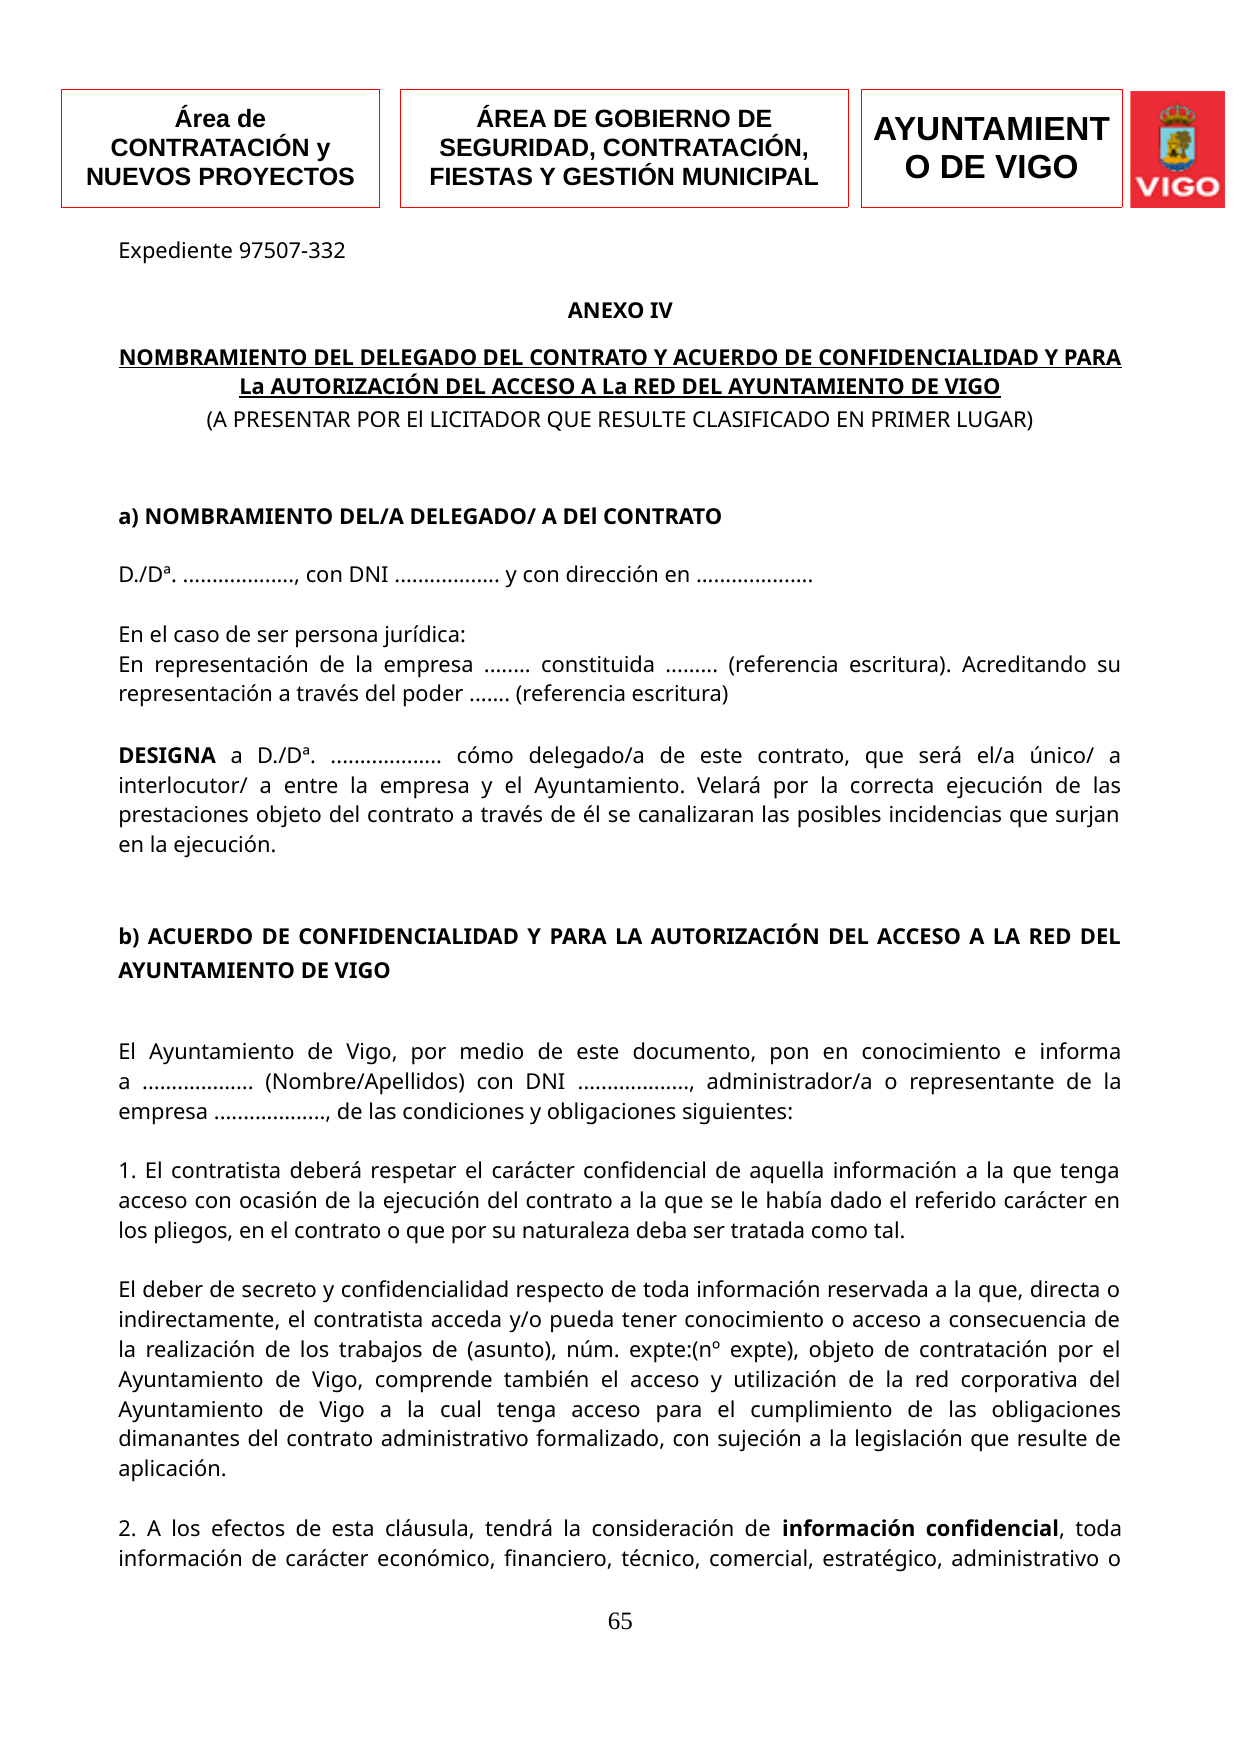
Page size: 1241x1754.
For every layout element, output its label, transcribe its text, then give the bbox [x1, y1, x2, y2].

text a) NOMBRAMIENTO DEL/A DELEGADO/ A DEl CONTRATO [118, 501, 1122, 530]
text (A PRESENTAR POR El LICITADOR QUE RESULTE CLASIFICADO EN PRIMER LUGAR) [118, 404, 1122, 434]
text ANEXO IV [118, 295, 1122, 324]
text La AUTORIZACIÓN DEL ACCESO A La RED DEL AYUNTAMIENTO DE VIGO [118, 368, 1122, 401]
text D./Dª. ..................., con DNI .................. y con dirección en .................... [118, 559, 1122, 589]
subtitle b) ACUERDO DE CONFIDENCIALIDAD Y PARA LA AUTORIZACIÓN DEL ACCESO A LA RED DEL AYUNTAMIENTO DE VIGO [118, 921, 1122, 985]
picture [1130, 91, 1225, 208]
text 1. El contratista deberá respetar el carácter confidencial de aquella información a la que tenga acceso con ocasión de la ejecución del contrato a la que se le había dado el referido carácter en los pliegos, en el contrato o que por su naturaleza deba ser tratada como tal. [118, 1155, 1122, 1244]
text En representación de la empresa ........ constituida ......... (referencia escritura). Acreditando su representación a través del poder ....... (referencia escritura) [118, 648, 1122, 708]
text NOMBRAMIENTO DEL DELEGADO DEL CONTRATO Y ACUERDO DE CONFIDENCIALIDAD Y PARA [118, 341, 1122, 367]
text 2. A los efectos de esta cláusula, tendrá la consideración de información confidencial, toda información de carácter económico, financiero, técnico, comercial, estratégico, administrativo o [118, 1513, 1122, 1572]
text El deber de secreto y confidencialidad respecto de toda información reservada a la que, directa o indirectamente, el contratista acceda y/o pueda tener conocimiento o acceso a consecuencia de la realización de los trabajos de (asunto), núm. expte:(nº expte), objeto de contratación por el Ayuntamiento de Vigo, comprende también el acceso y utilización de la red corporativa del Ayuntamiento de Vigo a la cual tenga acceso para el cumplimiento de las obligaciones dimanantes del contrato administrativo formalizado, con sujeción a la legislación que resulte de aplicación. [118, 1274, 1122, 1483]
text DESIGNA a D./Dª. ................... cómo delegado/a de este contrato, que será el/a único/ a interlocutor/ a entre la empresa y el Ayuntamiento. Velará por la correcta ejecución de las prestaciones objeto del contrato a través de él se canalizaran las posibles incidencias que surjan en la ejecución. [118, 740, 1122, 859]
text En el caso de ser persona jurídica: [118, 619, 1122, 648]
text El Ayuntamiento de Vigo, por medio de este documento, pon en conocimiento e informa a ................... (Nombre/Apellidos) con DNI ..................., administrador/a o representante de la empresa ..................., de las condiciones y obligaciones siguientes: [118, 1036, 1122, 1125]
